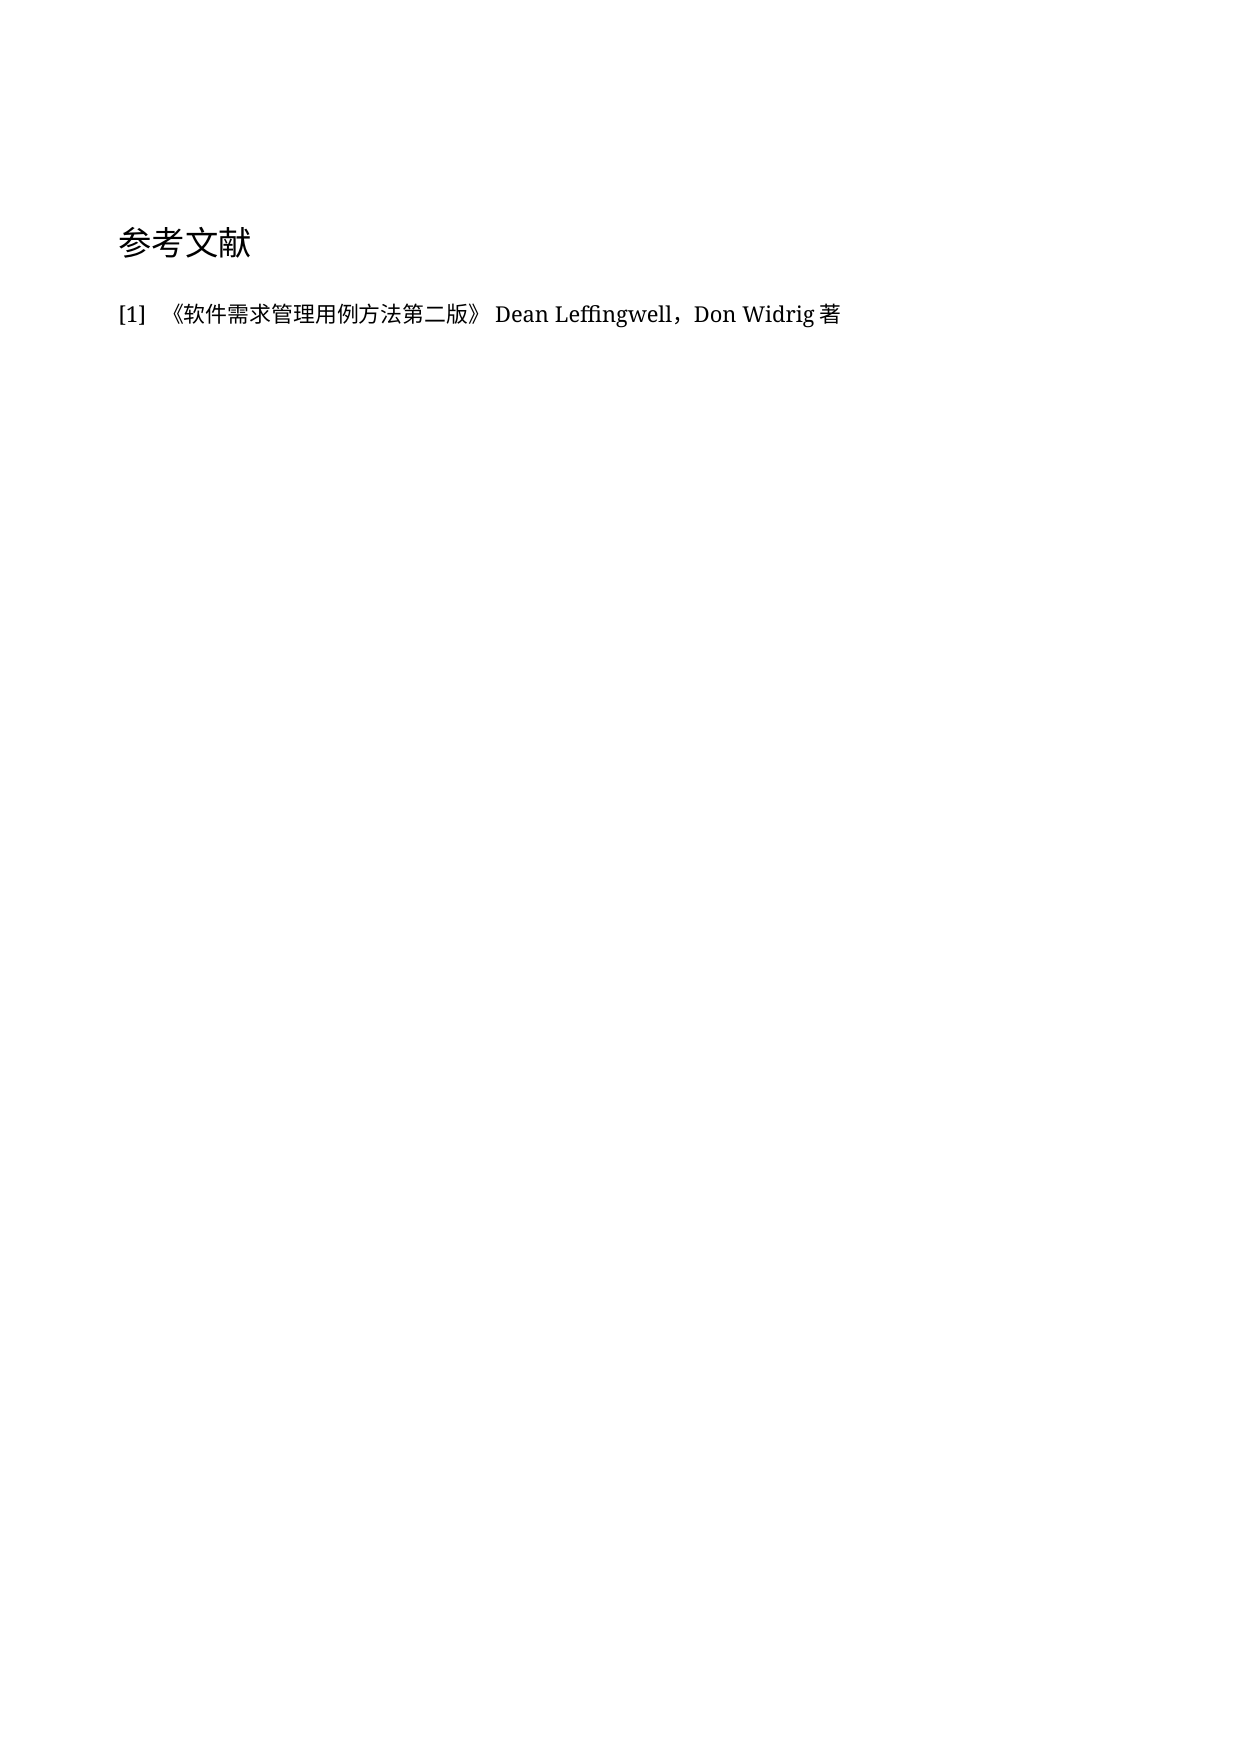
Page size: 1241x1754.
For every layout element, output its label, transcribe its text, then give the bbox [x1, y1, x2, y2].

subtitle 参考文献 [118, 216, 1122, 264]
list 《软件需求管理用例方法第二版》 Dean Leffingwell，Don Widrig著 [118, 297, 1122, 329]
